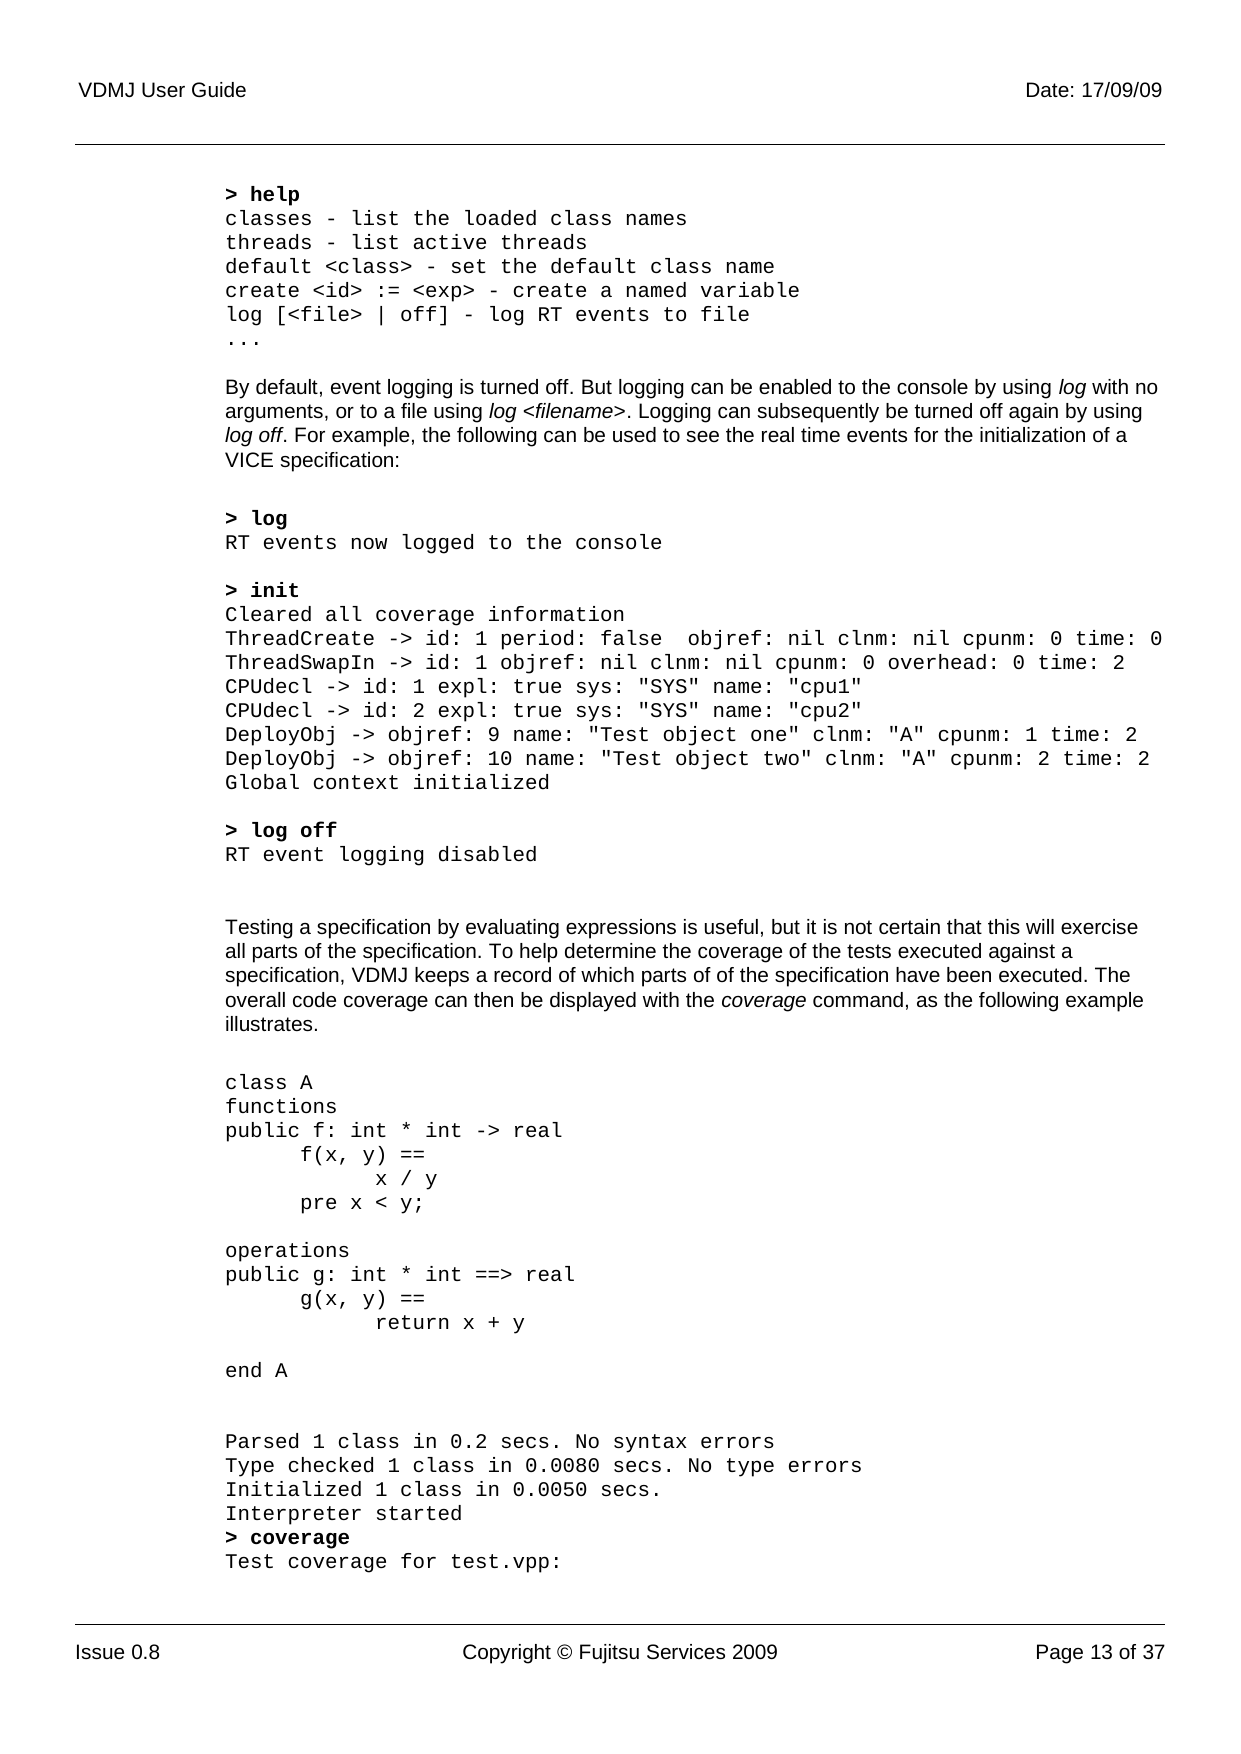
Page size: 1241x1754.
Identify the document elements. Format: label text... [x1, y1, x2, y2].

text public f: int * int -> real [225, 1120, 1165, 1144]
text Test coverage for test.vpp: [225, 1551, 1165, 1575]
text create <id> := <exp> - create a named variable [225, 279, 1165, 303]
text return x + y [225, 1312, 1165, 1336]
text CPUdecl -> id: 2 expl: true sys: "SYS" name: "cpu2" [225, 700, 1165, 724]
text RT event logging disabled [225, 843, 1165, 867]
text default <class> - set the default class name [225, 256, 1165, 279]
text operations [225, 1240, 1165, 1264]
text g(x, y) == [225, 1288, 1165, 1312]
text end A [225, 1359, 1165, 1383]
text log [<file> | off] - log RT events to file [225, 303, 1165, 327]
text > help [225, 184, 1165, 208]
text ... [225, 327, 1165, 351]
text Global context initialized [225, 772, 1165, 796]
text > log [225, 508, 1165, 532]
text class A [225, 1072, 1165, 1096]
text RT events now logged to the console [225, 532, 1165, 556]
text pre x < y; [225, 1192, 1165, 1216]
text classes - list the loaded class names [225, 208, 1165, 232]
text DeployObj -> objref: 9 name: "Test object one" clnm: "A" cpunm: 1 time: 2 [225, 724, 1165, 748]
text > log off [225, 819, 1165, 843]
text Parsed 1 class in 0.2 secs. No syntax errors [225, 1431, 1165, 1455]
text > init [225, 580, 1165, 604]
text Type checked 1 class in 0.0080 secs. No type errors [225, 1455, 1165, 1479]
text ThreadCreate -> id: 1 period: false objref: nil clnm: nil cpunm: 0 time: 0 [225, 628, 1165, 652]
text Interpreter started [225, 1503, 1165, 1527]
text CPUdecl -> id: 1 expl: true sys: "SYS" name: "cpu1" [225, 676, 1165, 700]
text public g: int * int ==> real [225, 1264, 1165, 1288]
text Initialized 1 class in 0.0050 secs. [225, 1479, 1165, 1503]
text DeployObj -> objref: 10 name: "Test object two" clnm: "A" cpunm: 2 time: 2 [225, 748, 1165, 772]
text > coverage [225, 1527, 1165, 1551]
text threads - list active threads [225, 232, 1165, 256]
text x / y [225, 1168, 1165, 1192]
text Cleared all coverage information [225, 604, 1165, 628]
text Testing a specification by evaluating expressions is useful, but it is not certain that this will exercise all parts of the specification. To help determine the coverage of the tests executed against a specification, VDMJ keeps a record of which parts of of the specification have been executed. The overall code coverage can then be displayed with the coverage command, as the following example illustrates. [225, 915, 1165, 1036]
text ThreadSwapIn -> id: 1 objref: nil clnm: nil cpunm: 0 overhead: 0 time: 2 [225, 652, 1165, 676]
text f(x, y) == [225, 1144, 1165, 1168]
text By default, event logging is turned off. But logging can be enabled to the console by using log with no arguments, or to a file using log <filename>. Logging can subsequently be turned off again by using log off. For example, the following can be used to see the real time events for the initialization of a VICE specification: [225, 375, 1165, 472]
text functions [225, 1096, 1165, 1120]
